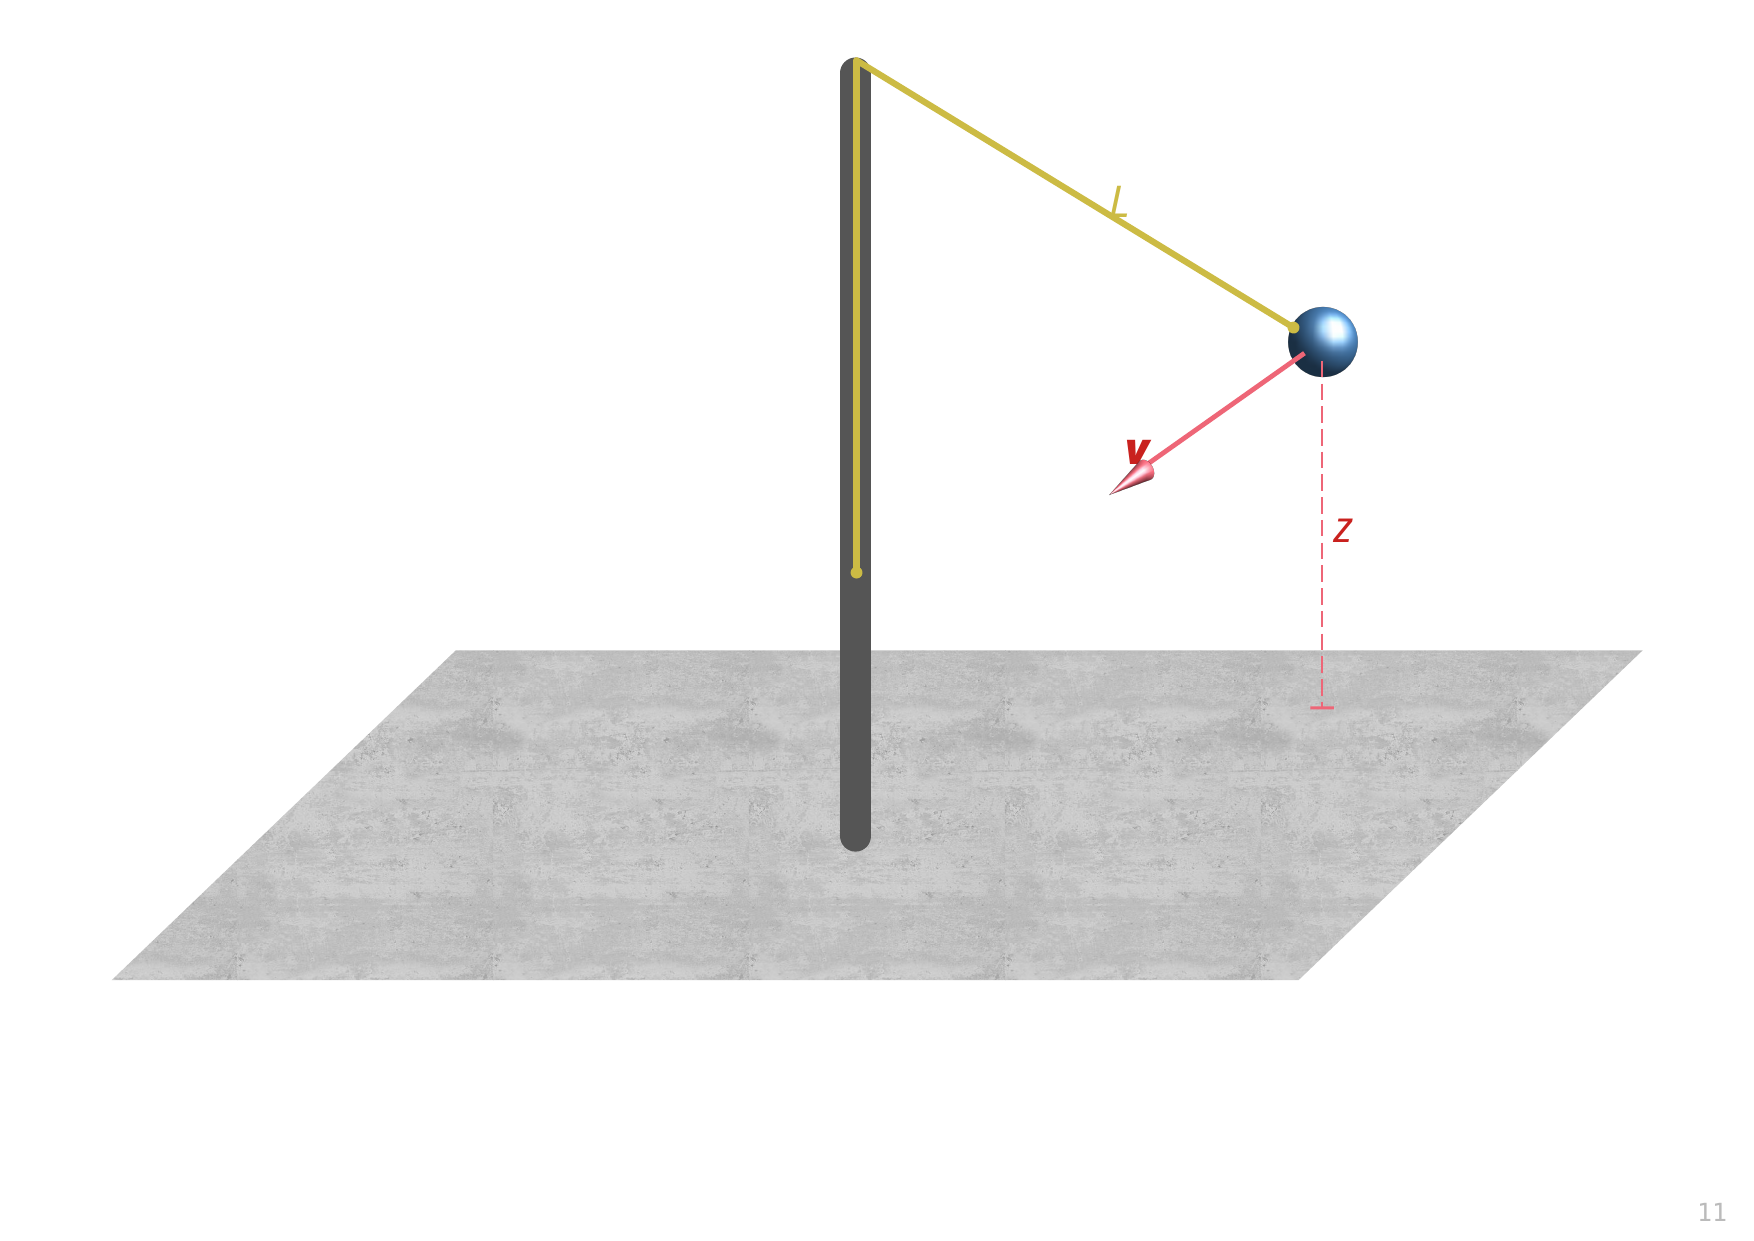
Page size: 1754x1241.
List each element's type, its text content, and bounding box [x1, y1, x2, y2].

text_box v [1110, 410, 1164, 470]
text_box z [1318, 487, 1372, 547]
text_box v [1152, 457, 1164, 470]
text_box L [1094, 163, 1149, 222]
text_box [111, 650, 1643, 981]
